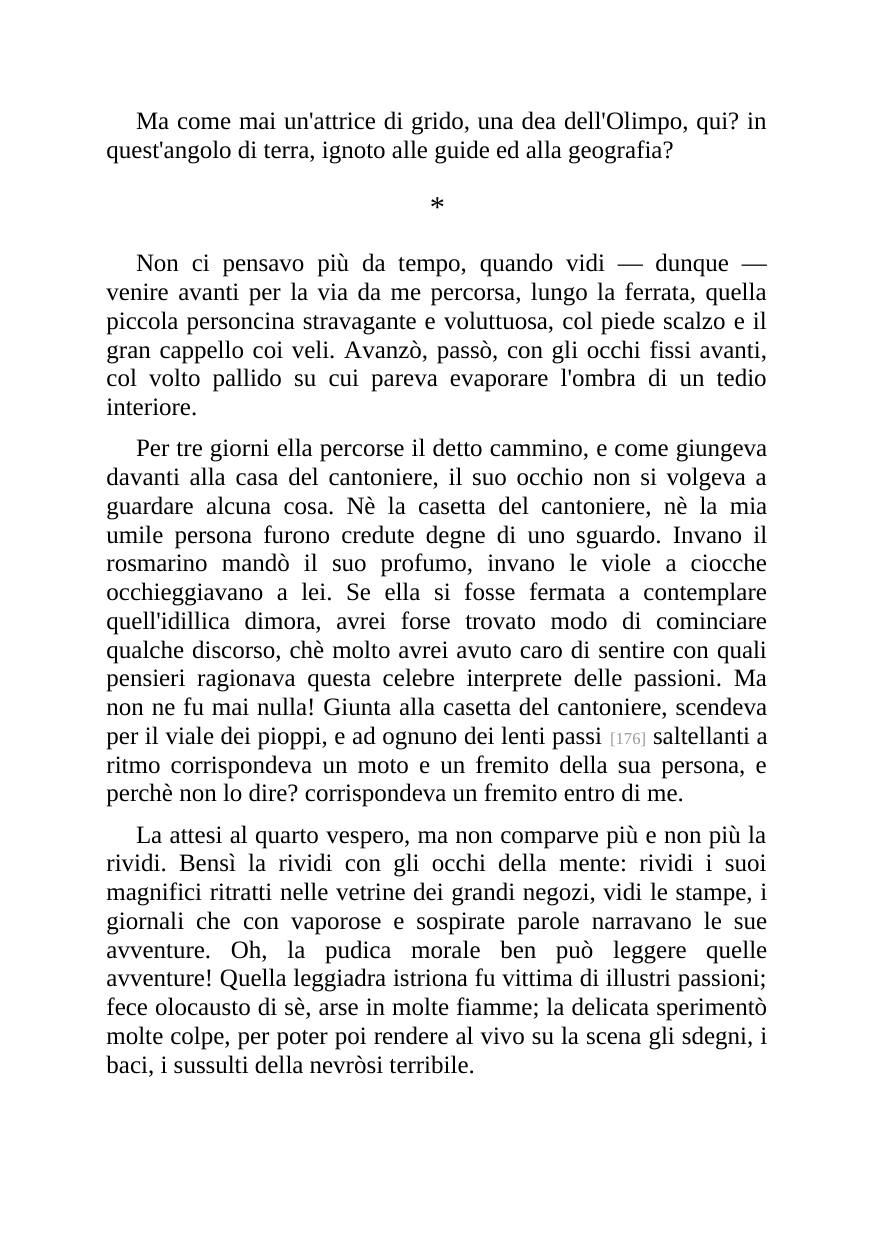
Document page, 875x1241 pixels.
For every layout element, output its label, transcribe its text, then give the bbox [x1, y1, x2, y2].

text La attesi al quarto vespero, ma non comparve più e non più la rividi. Bensì la rividi con gli occhi della mente: rividi i suoi magnifici ritratti nelle vetrine dei grandi negozi, vidi le stampe, i giornali che con vaporose e sospirate parole narravano le sue avventure. Oh, la pudica morale ben può leggere quelle avventure! Quella leggiadra istriona fu vittima di illustri passioni; fece olocausto di sè, arse in molte fiamme; la delicata sperimentò molte colpe, per poter poi rendere al vivo su la scena gli sdegni, i baci, i sussulti della nevròsi terribile. [106, 820, 768, 1078]
text * [106, 189, 768, 223]
text Ma come mai un'attrice di grido, una dea dell'Olimpo, qui? in quest'angolo di terra, ignoto alle guide ed alla geografia? [106, 106, 768, 164]
text Non ci pensavo più da tempo, quando vidi — dunque — venire avanti per la via da me percorsa, lungo la ferrata, quella piccola personcina stravagante e voluttuosa, col piede scalzo e il gran cappello coi veli. Avanzò, passò, con gli occhi fissi avanti, col volto pallido su cui pareva evaporare l'ombra di un tedio interiore. [106, 248, 768, 421]
text Per tre giorni ella percorse il detto cammino, e come giungeva davanti alla casa del cantoniere, il suo occhio non si volgeva a guardare alcuna cosa. Nè la casetta del cantoniere, nè la mia umile persona furono credute degne di uno sguardo. Invano il rosmarino mandò il suo profumo, invano le viole a ciocche occhieggiavano a lei. Se ella si fosse fermata a contemplare quell'idillica dimora, avrei forse trovato modo di cominciare qualche discorso, chè molto avrei avuto caro di sentire con quali pensieri ragionava questa celebre interprete delle passioni. Ma non ne fu mai nulla! Giunta alla casetta del cantoniere, scendeva per il viale dei pioppi, e ad ognuno dei lenti passi [176] saltellanti a ritmo corrispondeva un moto e un fremito della sua persona, e perchè non lo dire? corrispondeva un fremito entro di me. [106, 433, 768, 807]
